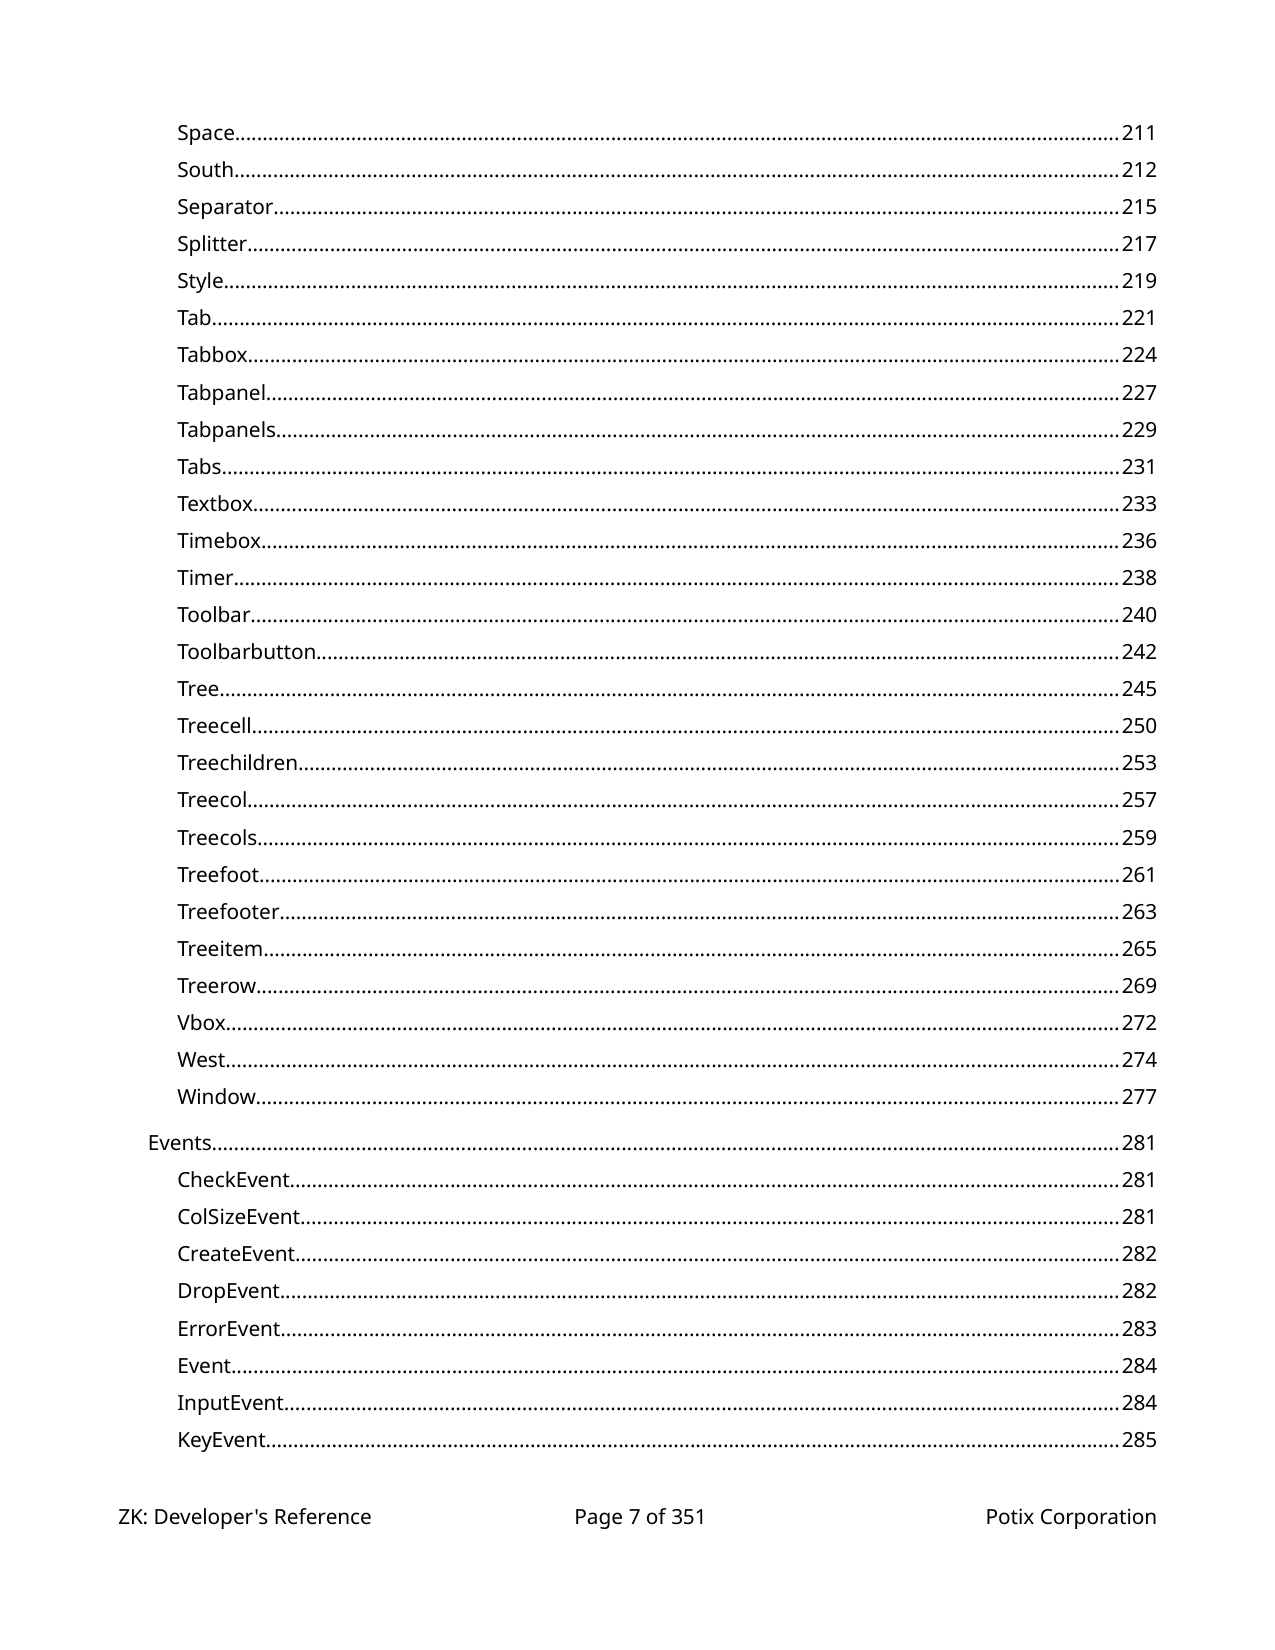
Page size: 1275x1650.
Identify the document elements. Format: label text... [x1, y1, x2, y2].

text Treecols 259 [177, 823, 1157, 851]
text Timer 238 [177, 563, 1157, 591]
text West 274 [177, 1045, 1157, 1073]
text Toolbar 240 [177, 600, 1157, 628]
text Tab 221 [177, 303, 1157, 332]
text Treeitem 265 [177, 934, 1157, 962]
text Treefooter 263 [177, 897, 1157, 925]
text Tabbox 224 [177, 341, 1157, 369]
text ColSizeEvent 281 [177, 1202, 1157, 1231]
text CheckEvent 281 [177, 1165, 1157, 1193]
text South 212 [177, 155, 1157, 183]
text Textbox 233 [177, 489, 1157, 517]
text ErrorEvent 283 [177, 1314, 1157, 1342]
text Toolbarbutton 242 [177, 637, 1157, 666]
text DropEvent 282 [177, 1277, 1157, 1305]
text Tabpanel 227 [177, 378, 1157, 406]
text Events 281 [148, 1128, 1157, 1156]
text Tree 245 [177, 674, 1157, 703]
text Splitter 217 [177, 229, 1157, 258]
text Space 211 [177, 118, 1157, 146]
text Tabpanels 229 [177, 415, 1157, 443]
text Event 284 [177, 1351, 1157, 1379]
text Treefoot 261 [177, 860, 1157, 888]
text Window 277 [177, 1082, 1157, 1111]
text KeyEvent 285 [177, 1425, 1157, 1453]
text Separator 215 [177, 192, 1157, 221]
text CreateEvent 282 [177, 1239, 1157, 1268]
text Style 219 [177, 266, 1157, 295]
text Tabs 231 [177, 452, 1157, 480]
text Treechildren 253 [177, 748, 1157, 777]
text Vbox 272 [177, 1008, 1157, 1036]
text Treecol 257 [177, 786, 1157, 814]
text Treecell 250 [177, 711, 1157, 740]
text Treerow 269 [177, 971, 1157, 999]
text Timebox 236 [177, 526, 1157, 554]
text InputEvent 284 [177, 1388, 1157, 1416]
